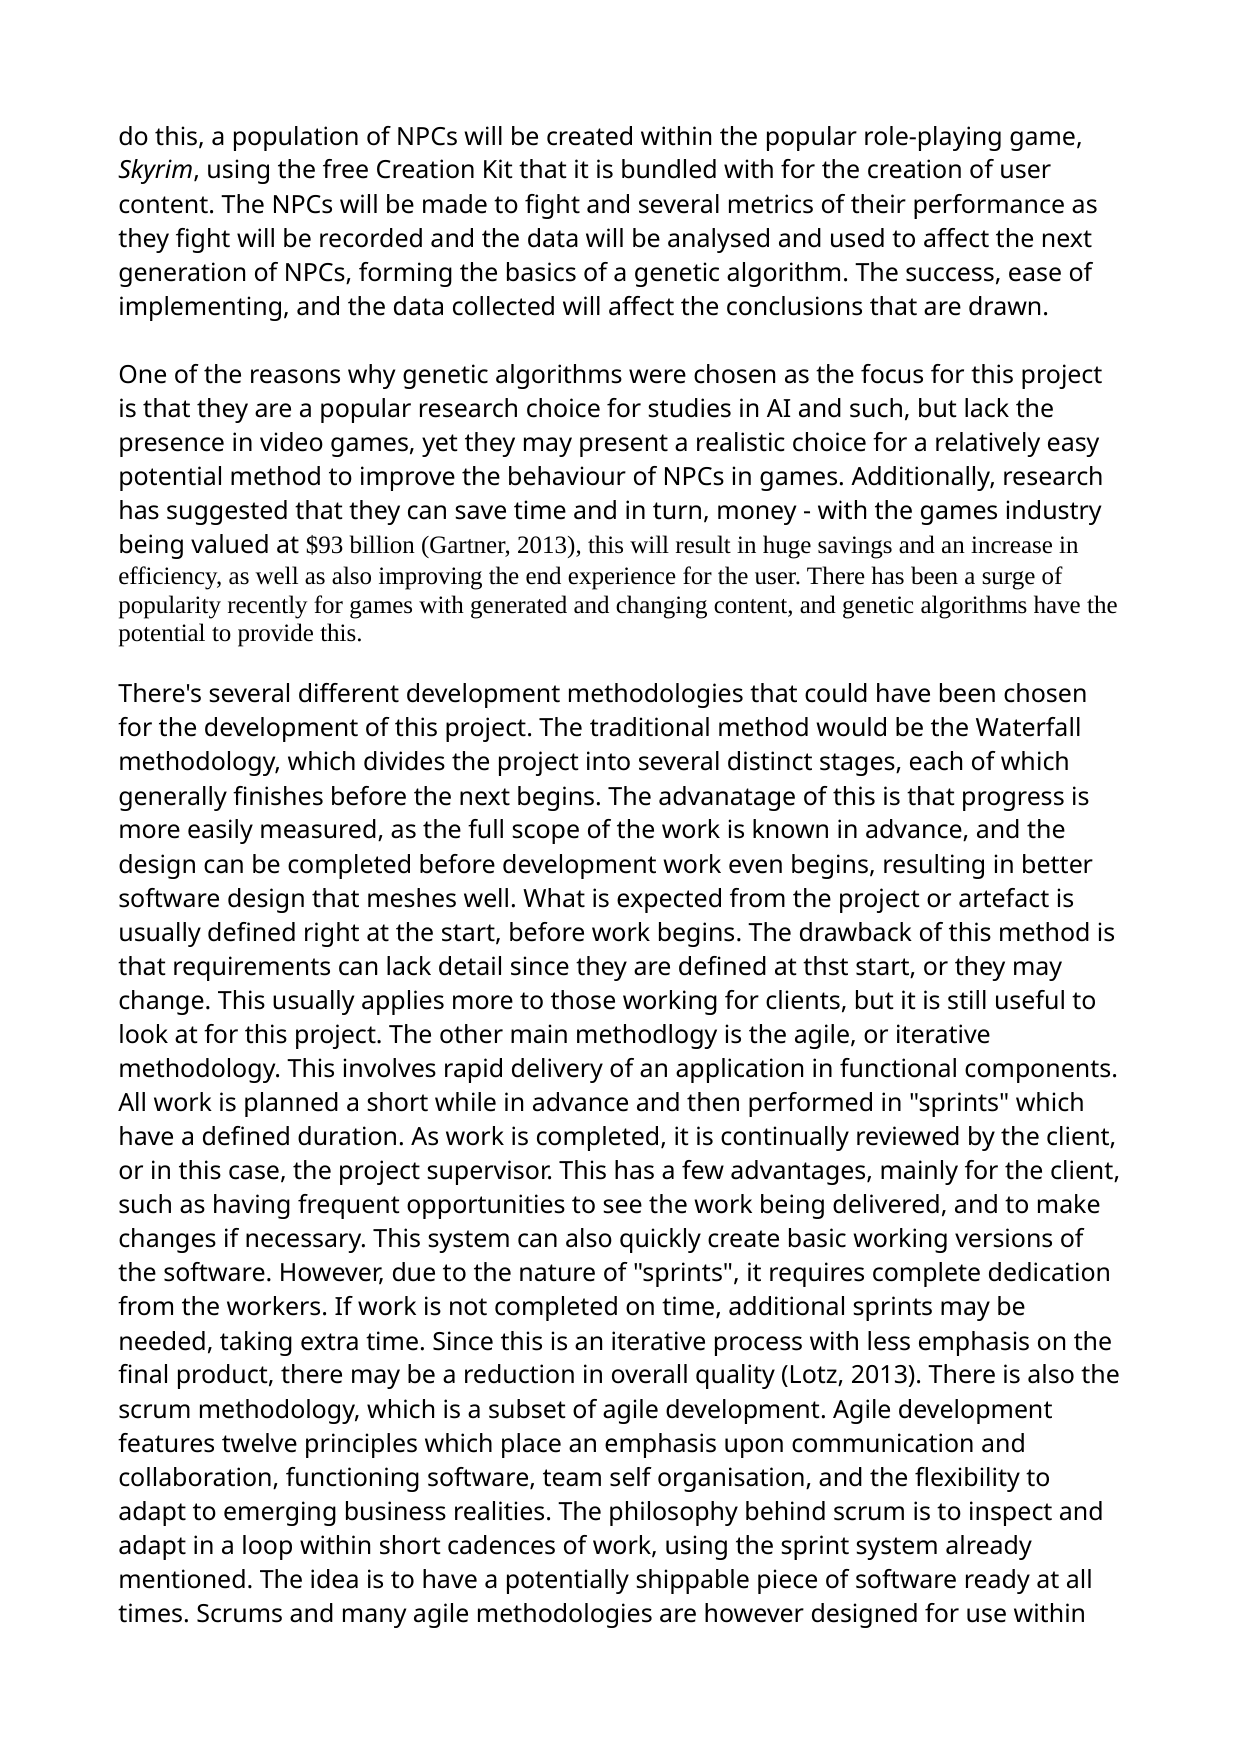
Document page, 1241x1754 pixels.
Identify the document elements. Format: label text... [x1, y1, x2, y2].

text One of the reasons why genetic algorithms were chosen as the focus for this project is that they are a popular research choice for studies in AI and such, but lack the presence in video games, yet they may present a realistic choice for a relatively easy potential method to improve the behaviour of NPCs in games. Additionally, research has suggested that they can save time and in turn, money - with the games industry being valued at $93 billion (Gartner, 2013), this will result in huge savings and an increase in efficiency, as well as also improving the end experience for the user. There has been a surge of popularity recently for games with generated and changing content, and genetic algorithms have the potential to provide this. [118, 357, 1122, 647]
text do this, a population of NPCs will be created within the popular role-playing game, Skyrim, using the free Creation Kit that it is bundled with for the creation of user content. The NPCs will be made to fight and several metrics of their performance as they fight will be recorded and the data will be analysed and used to affect the next generation of NPCs, forming the basics of a genetic algorithm. The success, ease of implementing, and the data collected will affect the conclusions that are drawn. [118, 118, 1122, 322]
text There's several different development methodologies that could have been chosen for the development of this project. The traditional method would be the Waterfall methodology, which divides the project into several distinct stages, each of which generally finishes before the next begins. The advanatage of this is that progress is more easily measured, as the full scope of the work is known in advance, and the design can be completed before development work even begins, resulting in better software design that meshes well. What is expected from the project or artefact is usually defined right at the start, before work begins. The drawback of this method is that requirements can lack detail since they are defined at thst start, or they may change. This usually applies more to those working for clients, but it is still useful to look at for this project. The other main methodlogy is the agile, or iterative methodology. This involves rapid delivery of an application in functional components. All work is planned a short while in advance and then performed in "sprints" which have a defined duration. As work is completed, it is continually reviewed by the client, or in this case, the project supervisor. This has a few advantages, mainly for the client, such as having frequent opportunities to see the work being delivered, and to make changes if necessary. This system can also quickly create basic working versions of the software. However, due to the nature of "sprints", it requires complete dedication from the workers. If work is not completed on time, additional sprints may be needed, taking extra time. Since this is an iterative process with less emphasis on the final product, there may be a reduction in overall quality (Lotz, 2013). There is also the scrum methodology, which is a subset of agile development. Agile development features twelve principles which place an emphasis upon communication and collaboration, functioning software, team self organisation, and the flexibility to adapt to emerging business realities. The philosophy behind scrum is to inspect and adapt in a loop within short cadences of work, using the sprint system already mentioned. The idea is to have a potentially shippable piece of software ready at all times. Scrums and many agile methodologies are however designed for use within [118, 676, 1122, 1630]
